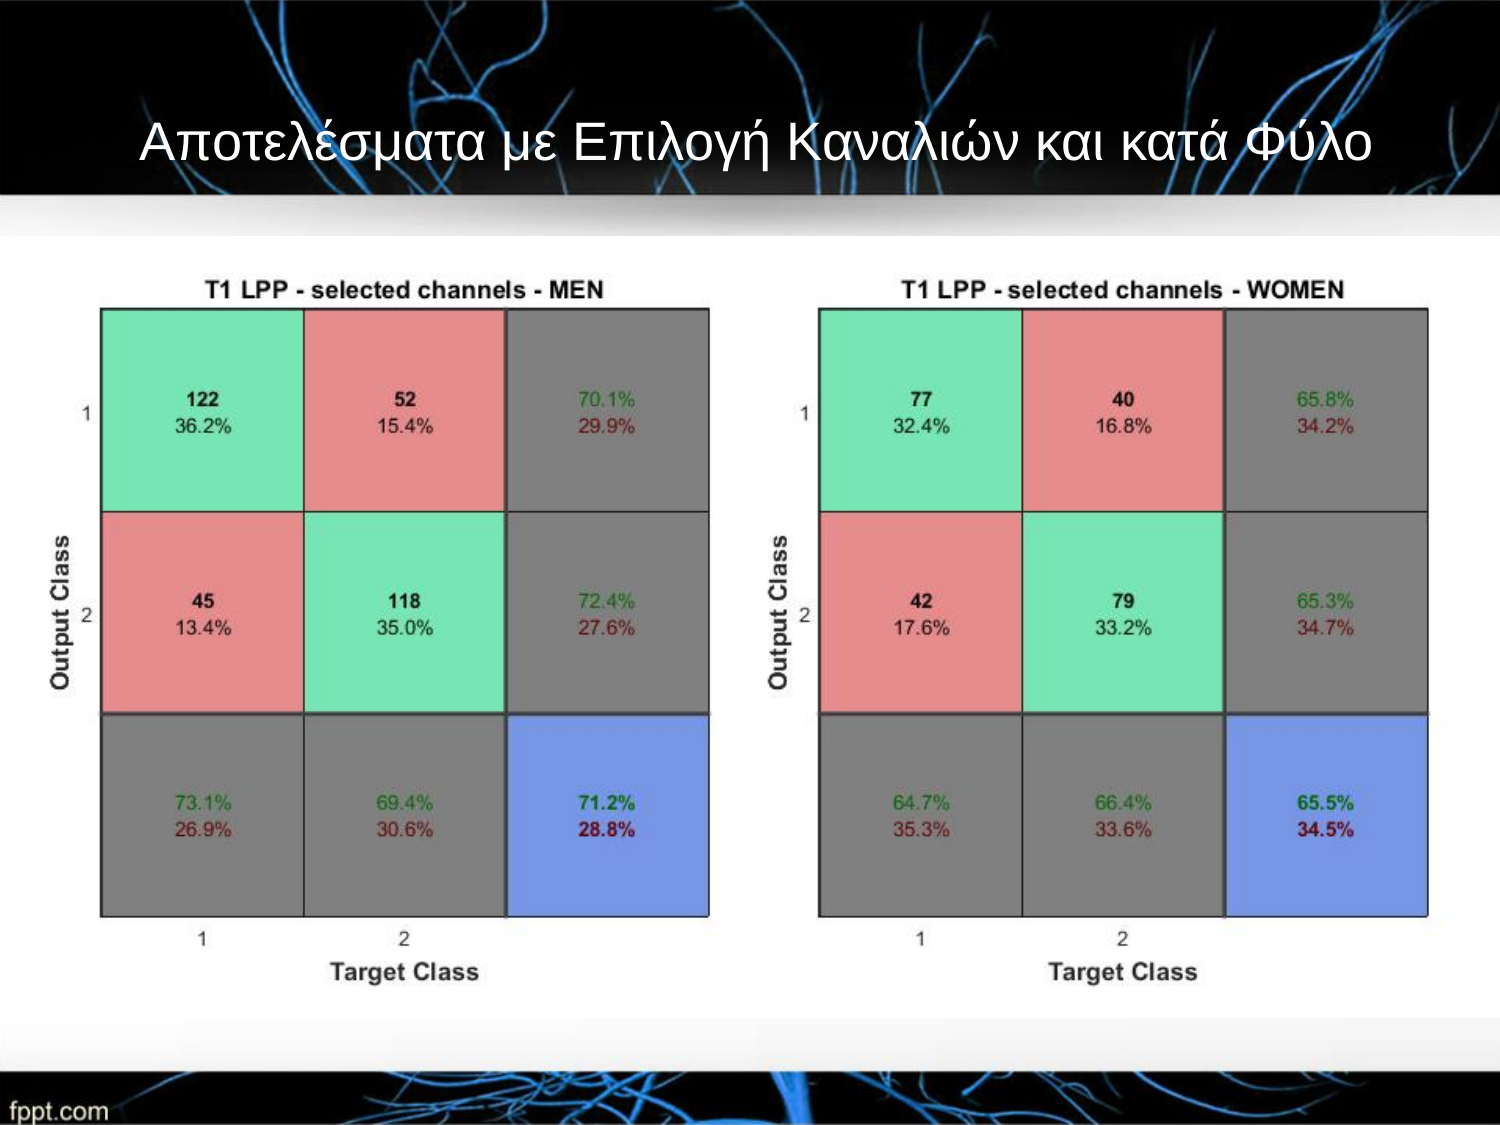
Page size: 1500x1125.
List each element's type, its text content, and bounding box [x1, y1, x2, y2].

picture [0, 0, 1500, 1125]
title Αποτελέσματα με Επιλογή Καναλιών και κατά Φύλο [82, 45, 1433, 233]
